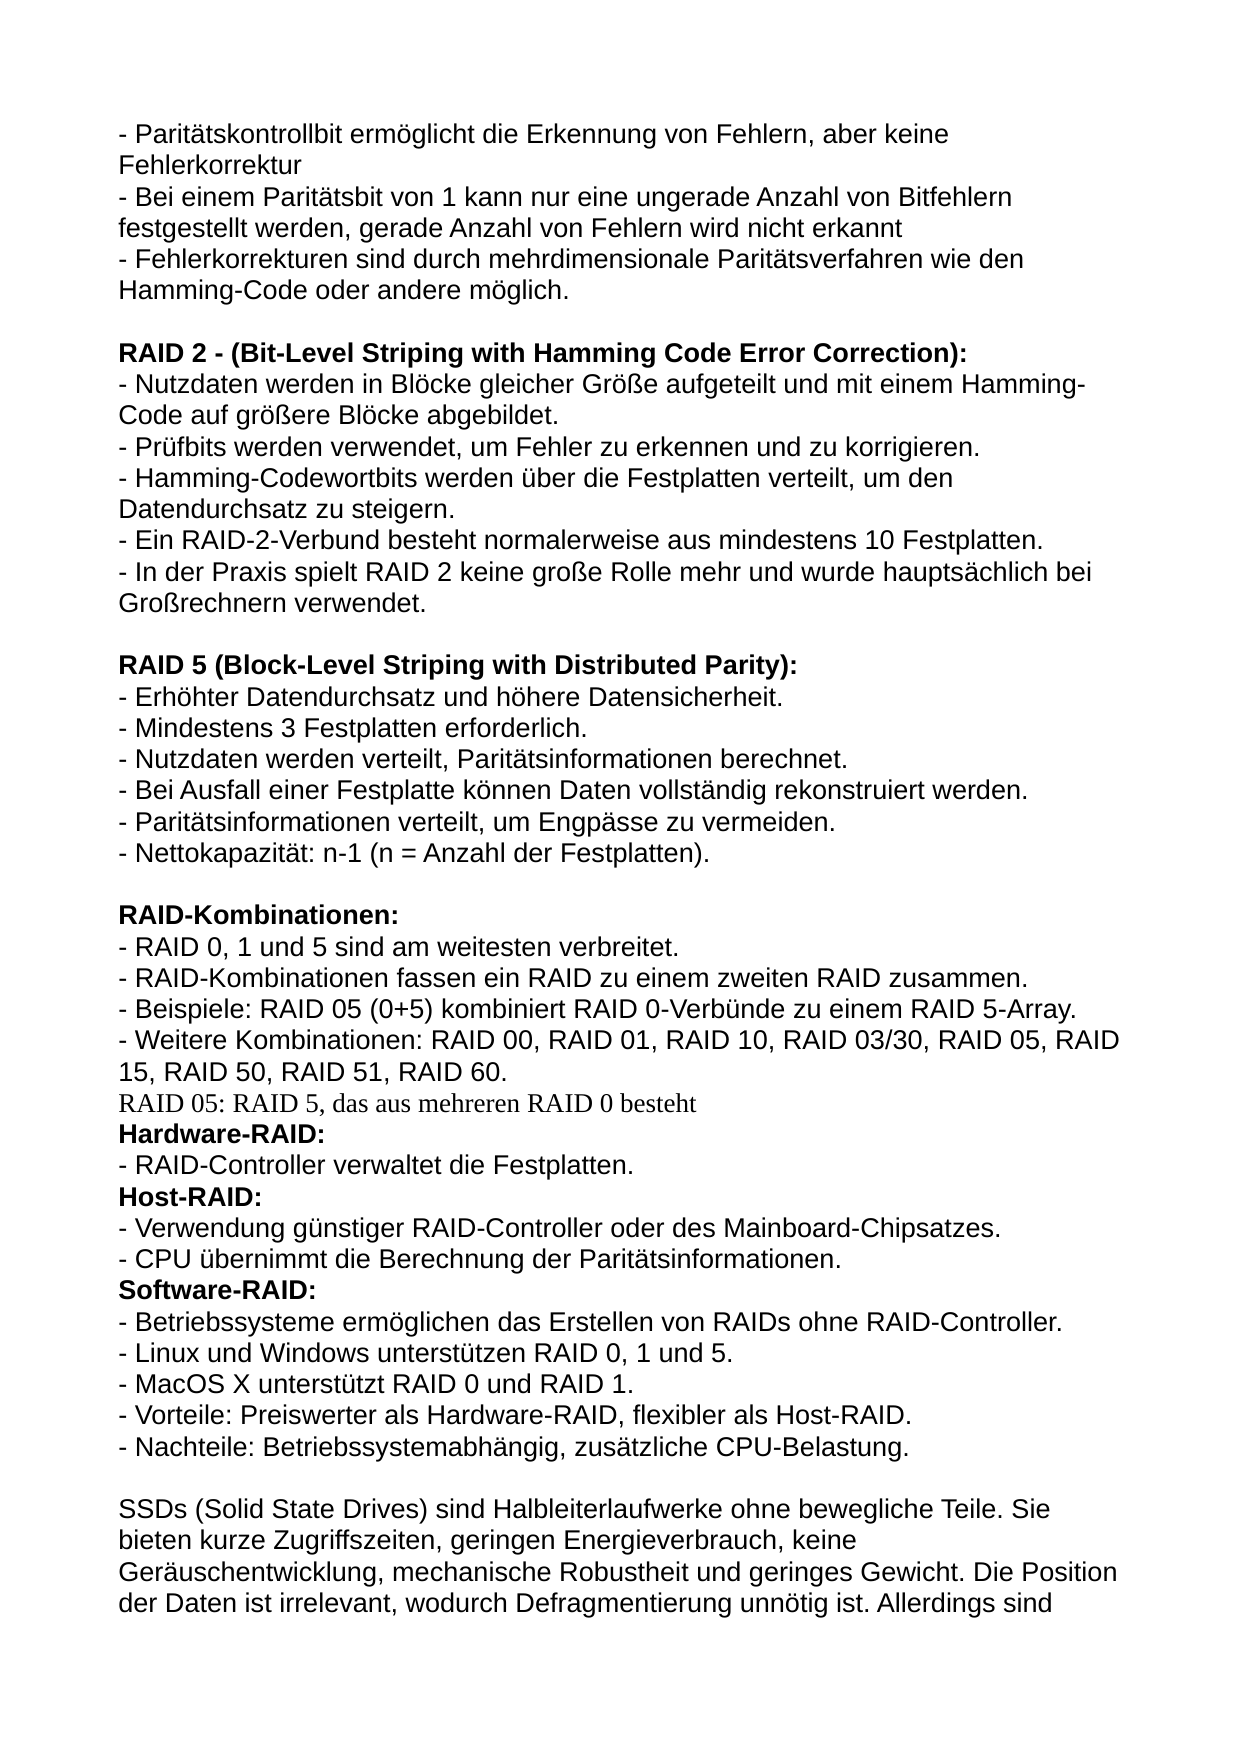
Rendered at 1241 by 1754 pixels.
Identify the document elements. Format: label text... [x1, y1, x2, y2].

text - Beispiele: RAID 05 (0+5) kombiniert RAID 0-Verbünde zu einem RAID 5-Array. [118, 993, 1122, 1024]
text - CPU übernimmt die Berechnung der Paritätsinformationen. [118, 1243, 1122, 1274]
text - Paritätskontrollbit ermöglicht die Erkennung von Fehlern, aber keine Fehlerkorrektur [118, 118, 1122, 181]
text - Nettokapazität: n-1 (n = Anzahl der Festplatten). [118, 837, 1122, 868]
text SSDs (Solid State Drives) sind Halbleiterlaufwerke ohne bewegliche Teile. Sie bieten kurze Zugriffszeiten, geringen Energieverbrauch, keine Geräuschentwicklung, mechanische Robustheit und geringes Gewicht. Die Position der Daten ist irrelevant, wodurch Defragmentierung unnötig ist. Allerdings sind [118, 1493, 1122, 1618]
text - Nutzdaten werden in Blöcke gleicher Größe aufgeteilt und mit einem Hamming-Code auf größere Blöcke abgebildet. [118, 368, 1122, 431]
text - Hamming-Codewortbits werden über die Festplatten verteilt, um den Datendurchsatz zu steigern. [118, 462, 1122, 524]
text - RAID-Controller verwaltet die Festplatten. [118, 1149, 1122, 1181]
text - Erhöhter Datendurchsatz und höhere Datensicherheit. [118, 681, 1122, 712]
text RAID 2 - (Bit-Level Striping with Hamming Code Error Correction): [118, 337, 1122, 368]
text - Mindestens 3 Festplatten erforderlich. [118, 712, 1122, 743]
text - Nachteile: Betriebssystemabhängig, zusätzliche CPU-Belastung. [118, 1431, 1122, 1462]
text - RAID 0, 1 und 5 sind am weitesten verbreitet. [118, 931, 1122, 962]
text - Ein RAID-2-Verbund besteht normalerweise aus mindestens 10 Festplatten. [118, 524, 1122, 556]
text - Verwendung günstiger RAID-Controller oder des Mainboard-Chipsatzes. [118, 1212, 1122, 1243]
text - Fehlerkorrekturen sind durch mehrdimensionale Paritätsverfahren wie den Hamming-Code oder andere möglich. [118, 243, 1122, 306]
text - Prüfbits werden verwendet, um Fehler zu erkennen und zu korrigieren. [118, 431, 1122, 462]
text - Paritätsinformationen verteilt, um Engpässe zu vermeiden. [118, 806, 1122, 837]
text Hardware-RAID: [118, 1118, 1122, 1149]
text - Weitere Kombinationen: RAID 00, RAID 01, RAID 10, RAID 03/30, RAID 05, RAID 15, RAID 50, RAID 51, RAID 60. [118, 1024, 1122, 1087]
text - Betriebssysteme ermöglichen das Erstellen von RAIDs ohne RAID-Controller. [118, 1306, 1122, 1337]
text Host-RAID: [118, 1181, 1122, 1212]
text - MacOS X unterstützt RAID 0 und RAID 1. [118, 1368, 1122, 1399]
text Software-RAID: [118, 1274, 1122, 1306]
text - Bei Ausfall einer Festplatte können Daten vollständig rekonstruiert werden. [118, 774, 1122, 806]
text RAID-Kombinationen: [118, 899, 1122, 931]
text - Bei einem Paritätsbit von 1 kann nur eine ungerade Anzahl von Bitfehlern festgestellt werden, gerade Anzahl von Fehlern wird nicht erkannt [118, 181, 1122, 243]
text - Vorteile: Preiswerter als Hardware-RAID, flexibler als Host-RAID. [118, 1399, 1122, 1431]
text - Linux und Windows unterstützen RAID 0, 1 und 5. [118, 1337, 1122, 1368]
text - RAID-Kombinationen fassen ein RAID zu einem zweiten RAID zusammen. [118, 962, 1122, 993]
text RAID 05: RAID 5, das aus mehreren RAID 0 besteht [118, 1087, 1122, 1118]
text - Nutzdaten werden verteilt, Paritätsinformationen berechnet. [118, 743, 1122, 774]
text - In der Praxis spielt RAID 2 keine große Rolle mehr und wurde hauptsächlich bei Großrechnern verwendet. [118, 556, 1122, 618]
text RAID 5 (Block-Level Striping with Distributed Parity): [118, 649, 1122, 681]
